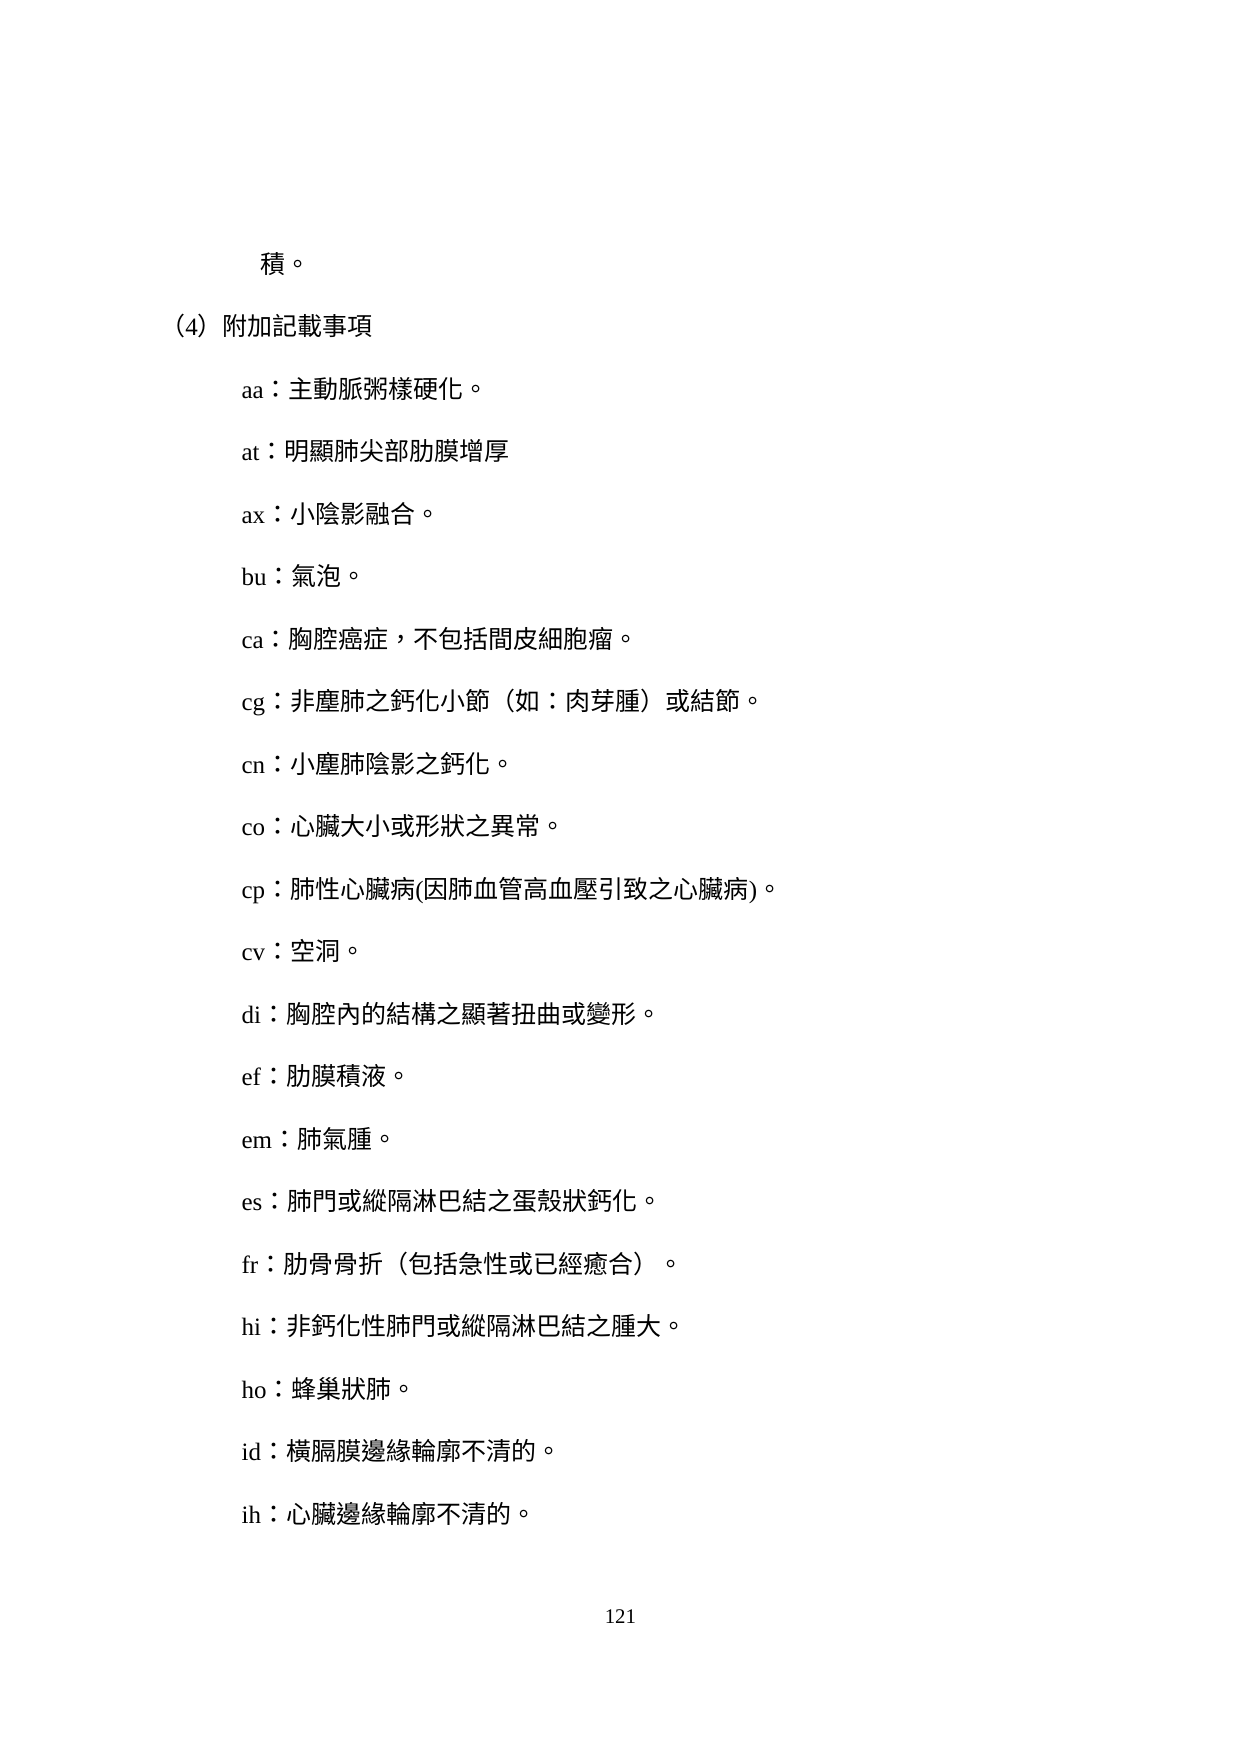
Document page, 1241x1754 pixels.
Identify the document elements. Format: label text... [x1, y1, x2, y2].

text bu：氣泡。 [148, 533, 1092, 596]
text di：胸腔內的結構之顯著扭曲或變形。 [148, 971, 1092, 1033]
text cg：非塵肺之鈣化小節（如：肉芽腫）或結節。 [148, 658, 1092, 721]
text id：橫膈膜邊緣輪廓不清的。 [148, 1408, 1092, 1471]
text ca：胸腔癌症，不包括間皮細胞瘤。 [148, 596, 1092, 658]
text fr：肋骨骨折（包括急性或已經癒合）。 [148, 1221, 1092, 1283]
text 積。 [223, 221, 1092, 283]
text ef：肋膜積液。 [148, 1033, 1092, 1096]
text es：肺門或縱隔淋巴結之蛋殼狀鈣化。 [148, 1158, 1092, 1221]
text co：心臟大小或形狀之異常。 [148, 783, 1092, 846]
text ih：心臟邊緣輪廓不清的。 [148, 1471, 1092, 1533]
text at：明顯肺尖部肋膜增厚 [148, 408, 1092, 471]
text aa：主動脈粥樣硬化。 [148, 346, 1092, 408]
text ho：蜂巢狀肺。 [148, 1346, 1092, 1408]
text hi：非鈣化性肺門或縱隔淋巴結之腫大。 [148, 1283, 1092, 1346]
text cv：空洞。 [148, 908, 1092, 971]
text em：肺氣腫。 [148, 1096, 1092, 1158]
text （4）附加記載事項 [148, 283, 1092, 346]
text cn：小塵肺陰影之鈣化。 [148, 721, 1092, 783]
text cp：肺性心臟病(因肺血管高血壓引致之心臟病)。 [148, 846, 1092, 908]
text ax：小陰影融合。 [148, 471, 1092, 533]
